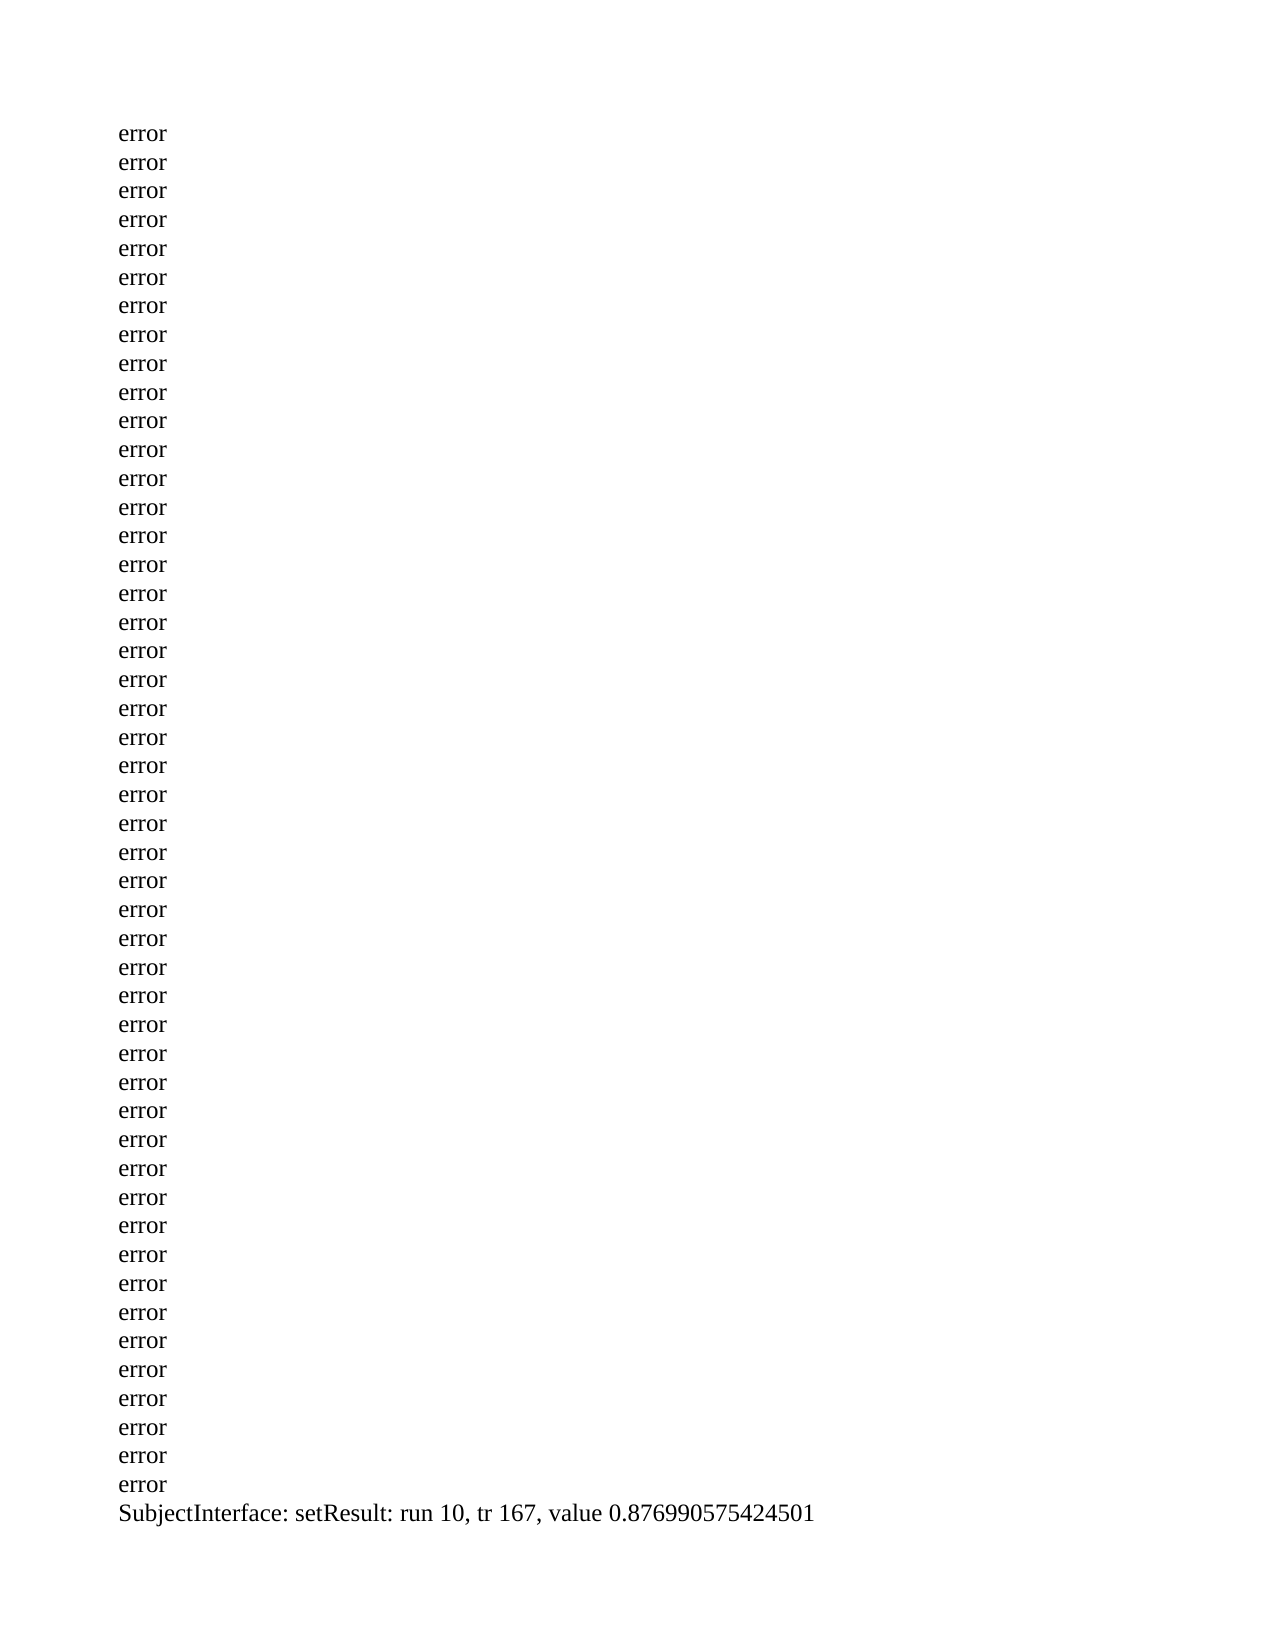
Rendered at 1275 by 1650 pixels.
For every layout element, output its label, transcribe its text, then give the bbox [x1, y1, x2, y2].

text error [118, 463, 1157, 492]
text error [118, 1326, 1157, 1354]
text error [118, 1067, 1157, 1096]
text error [118, 751, 1157, 779]
text error [118, 894, 1157, 923]
text error [118, 837, 1157, 866]
text error [118, 1182, 1157, 1211]
text error [118, 377, 1157, 406]
text error [118, 521, 1157, 549]
text error [118, 1354, 1157, 1383]
text error [118, 952, 1157, 981]
text error [118, 1211, 1157, 1239]
text error [118, 147, 1157, 176]
text error [118, 1383, 1157, 1412]
text error [118, 176, 1157, 204]
text error [118, 578, 1157, 607]
text error [118, 1412, 1157, 1441]
text error [118, 1441, 1157, 1469]
text error [118, 233, 1157, 262]
text error [118, 808, 1157, 837]
text error [118, 1469, 1157, 1498]
text error [118, 1239, 1157, 1268]
text error [118, 607, 1157, 636]
text error [118, 664, 1157, 693]
text error [118, 1038, 1157, 1067]
text SubjectInterface: setResult: run 10, tr 167, value 0.876990575424501 [118, 1498, 1157, 1527]
text error [118, 1153, 1157, 1182]
text error [118, 1297, 1157, 1326]
text error [118, 549, 1157, 578]
text error [118, 1124, 1157, 1153]
text error [118, 981, 1157, 1009]
text error [118, 1009, 1157, 1038]
text error [118, 1268, 1157, 1297]
text error [118, 348, 1157, 377]
text error [118, 434, 1157, 463]
text error [118, 923, 1157, 952]
text error [118, 291, 1157, 319]
text error [118, 866, 1157, 894]
text error [118, 693, 1157, 722]
text error [118, 204, 1157, 233]
text error [118, 1096, 1157, 1124]
text error [118, 779, 1157, 808]
text error [118, 118, 1157, 147]
text error [118, 636, 1157, 664]
text error [118, 319, 1157, 348]
text error [118, 262, 1157, 291]
text error [118, 406, 1157, 434]
text error [118, 492, 1157, 521]
text error [118, 722, 1157, 751]
